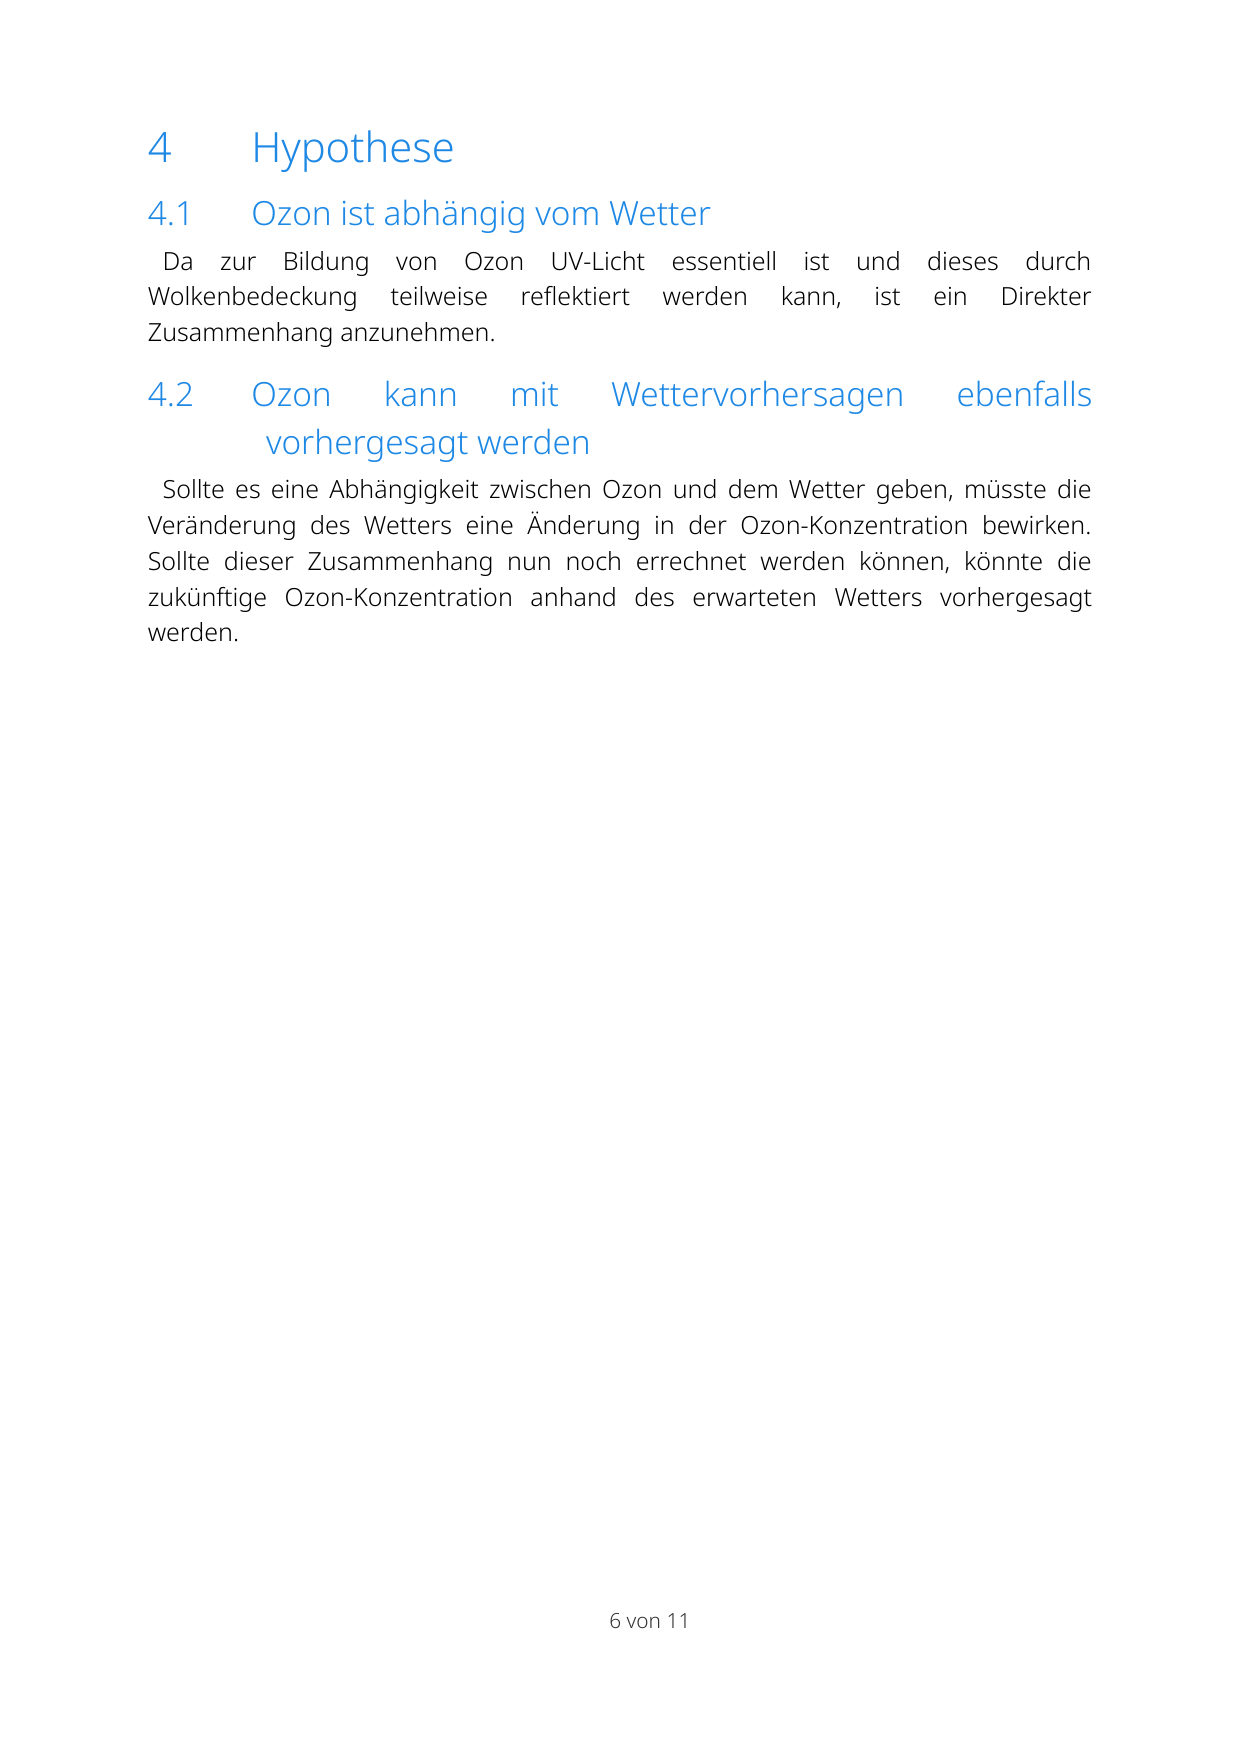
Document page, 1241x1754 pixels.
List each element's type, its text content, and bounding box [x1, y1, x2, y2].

subtitle Ozon kann mit Wettervorhersagen ebenfalls vorhergesagt werden [148, 371, 1093, 464]
subtitle Hypothese [148, 118, 1093, 175]
text Da zur Bildung von Ozon UV-Licht essentiell ist und dieses durch Wolkenbedeckung teilweise reflektiert werden kann, ist ein Direkter Zusammenhang anzunehmen. [148, 243, 1093, 349]
text Sollte es eine Abhängigkeit zwischen Ozon und dem Wetter geben, müsste die Veränderung des Wetters eine Änderung in der Ozon-Konzentration bewirken. Sollte dieser Zusammenhang nun noch errechnet werden können, könnte die zukünftige Ozon-Konzentration anhand des erwarteten Wetters vorhergesagt werden. [148, 472, 1093, 649]
subtitle Ozon ist abhängig vom Wetter [148, 189, 1093, 235]
